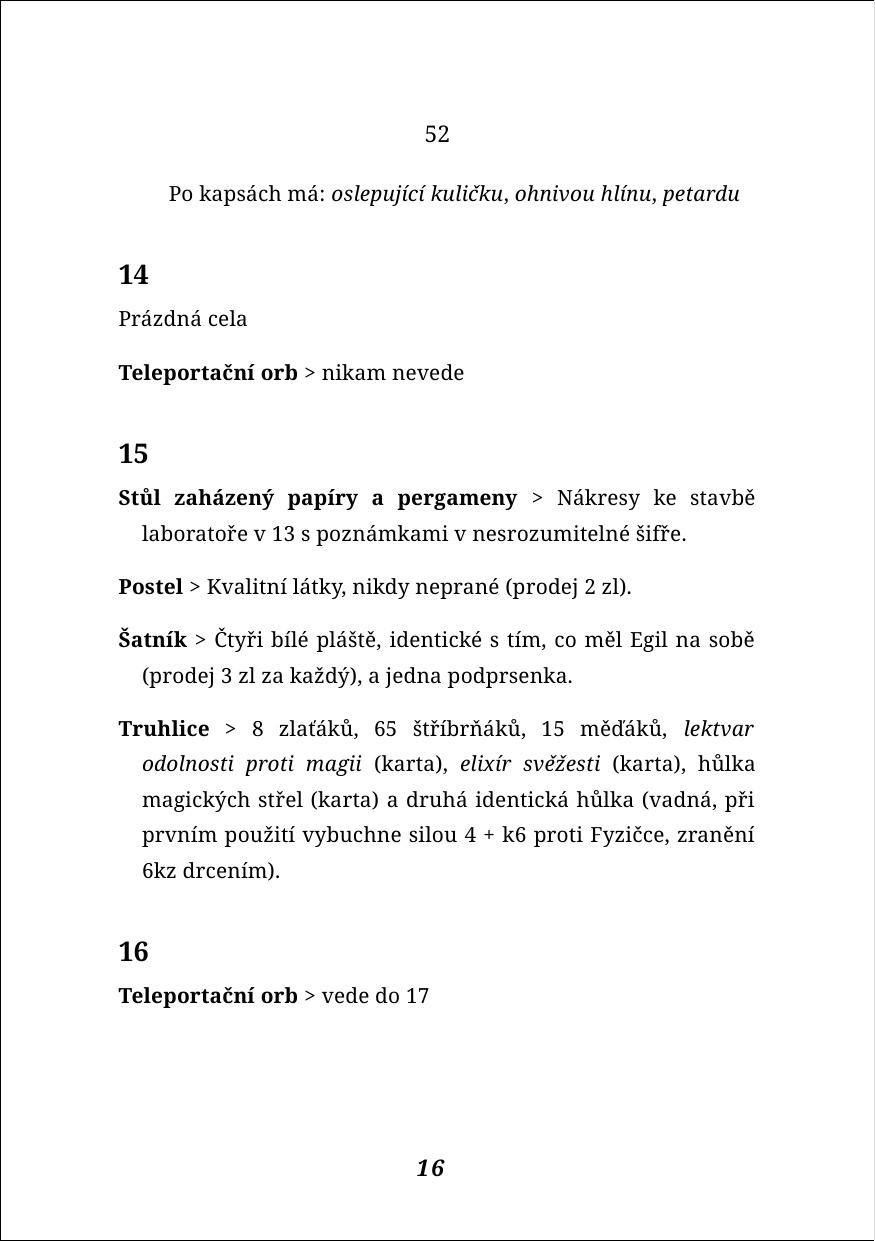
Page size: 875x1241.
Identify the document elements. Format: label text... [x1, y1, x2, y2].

text Šatník > Čtyři bílé pláště, identické s tím, co měl Egil na sobě (prodej 3 zl za každý), a jedna podprsenka. [118, 625, 756, 689]
text Po kapsách má: oslepující kuličku, ohnivou hlínu, petardu [168, 179, 756, 207]
subtitle 15 [118, 434, 756, 471]
subtitle 14 [118, 256, 756, 293]
text Prázdná cela [118, 304, 756, 333]
text Teleportační orb > nikam nevede [118, 358, 756, 386]
text Stůl zaházený papíry a pergameny > Nákresy ke stavbě laboratoře v 13 s poznámkami v nesrozumitelné šifře. [118, 483, 756, 547]
text Truhlice > 8 zlaťáků, 65 štříbrňáků, 15 měďáků, lektvar odolnosti proti magii (karta), elixír svěžesti (karta), hůlka magických střel (karta) a druhá identická hůlka (vadná, při prvním použití vybuchne silou 4 + k6 proti Fyzičce, zranění 6kz drcením). [118, 714, 756, 884]
subtitle 16 [118, 933, 756, 970]
text Teleportační orb > vede do 17 [118, 982, 756, 1010]
text Postel > Kvalitní látky, nikdy neprané (prodej 2 zl). [118, 572, 756, 600]
